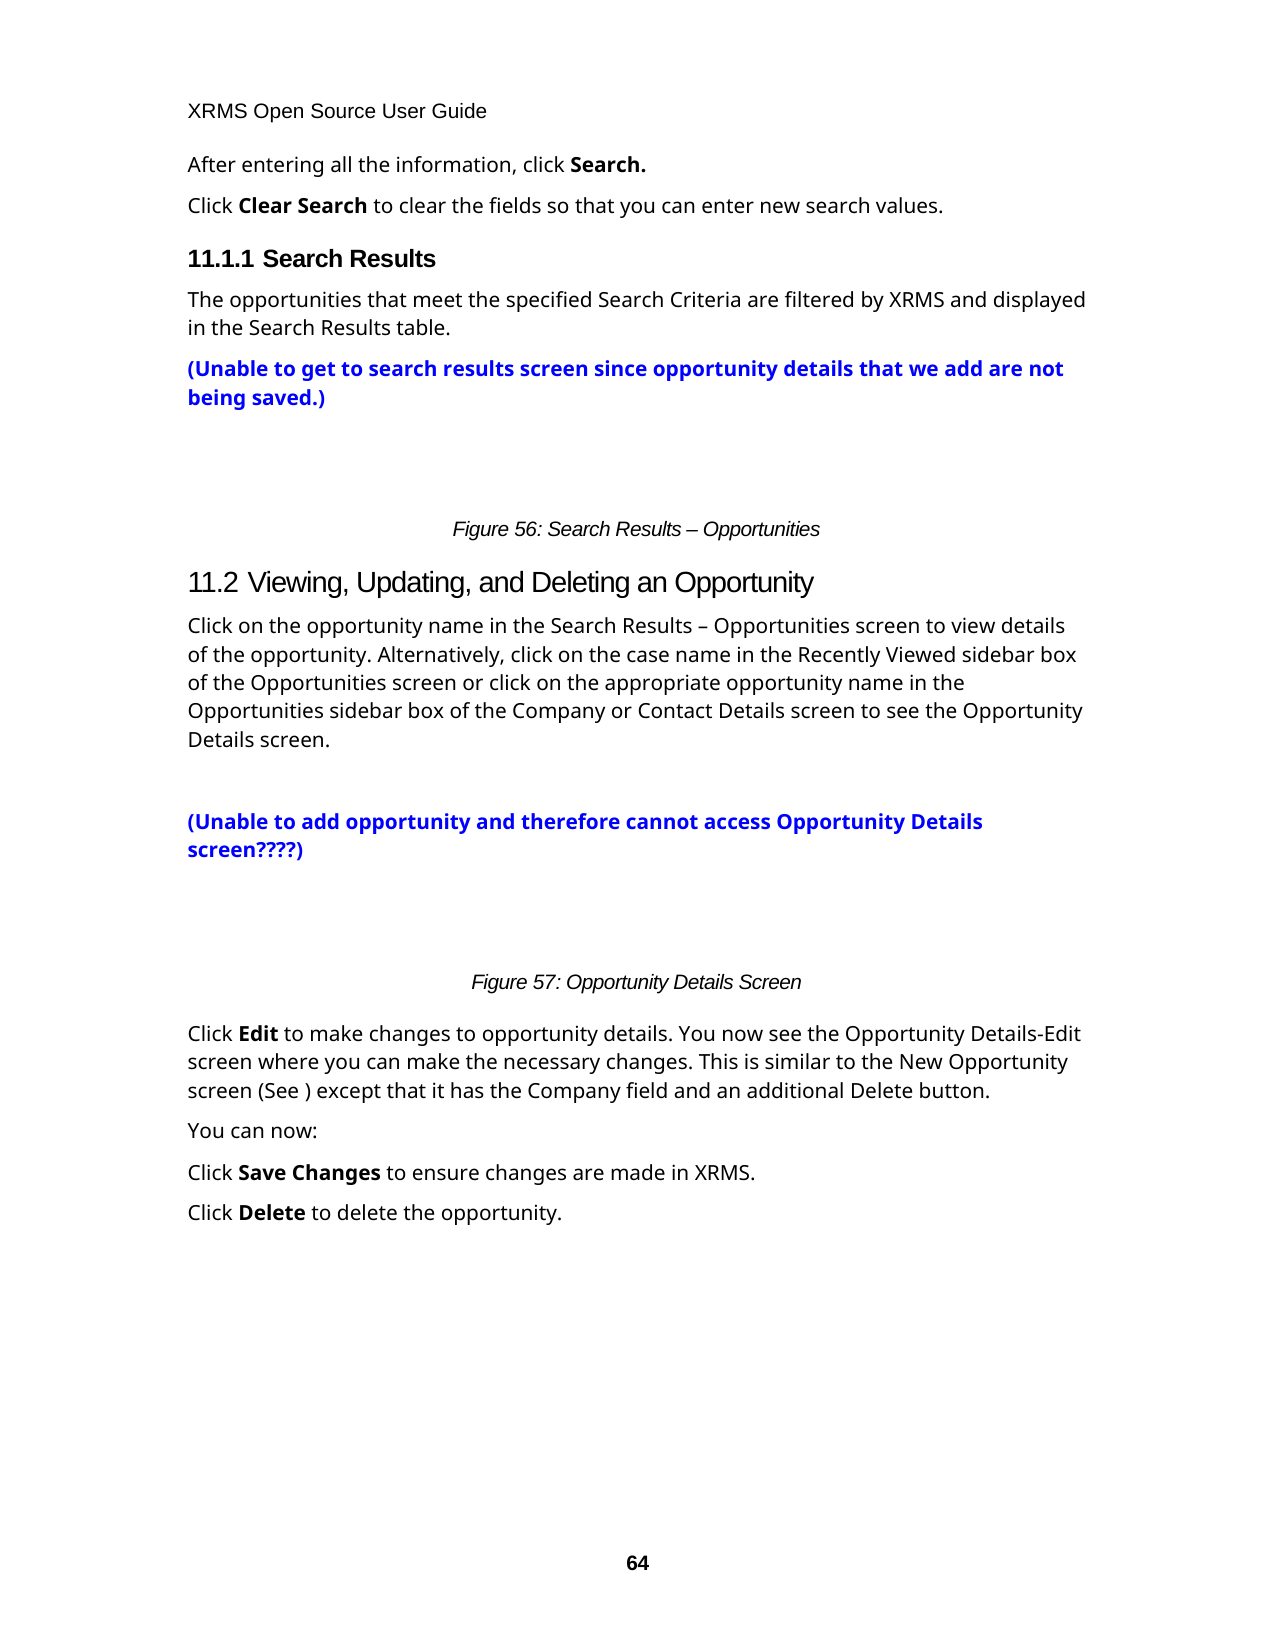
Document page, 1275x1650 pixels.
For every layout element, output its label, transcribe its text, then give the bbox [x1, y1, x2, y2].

text Click Edit to make changes to opportunity details. You now see the Opportunity Details-Edit screen where you can make the necessary changes. This is similar to the New Opportunity screen (See ) except that it has the Company field and an additional Delete button. [187, 1019, 1087, 1104]
subtitle Search Results [187, 244, 1087, 272]
text Click Clear Search to clear the fields so that you can enter new search values. [187, 191, 1087, 219]
text You can now: [187, 1117, 1087, 1145]
text Click Save Changes to ensure changes are made in XRMS. [187, 1158, 1087, 1186]
text Click Delete to delete the opportunity. [187, 1198, 1087, 1227]
text (Unable to add opportunity and therefore cannot access Opportunity Details screen????) [187, 807, 1087, 864]
text After entering all the information, click Search. [187, 150, 1087, 178]
text The opportunities that meet the specified Search Criteria are filtered by XRMS and displayed in the Search Results table. [187, 285, 1087, 342]
subtitle Viewing, Updating, and Deleting an Opportunity [187, 566, 1087, 599]
text (Unable to get to search results screen since opportunity details that we add are not being saved.) [187, 354, 1087, 411]
text Click on the opportunity name in the Search Results – Opportunities screen to view details of the opportunity. Alternatively, click on the case name in the Recently Viewed sidebar box of the Opportunities screen or click on the appropriate opportunity name in the Opportunities sidebar box of the Company or Contact Details screen to see the Opportunity Details screen. [187, 611, 1087, 753]
text Figure 56: Search Results – Opportunities [187, 518, 1087, 541]
text Figure 57: Opportunity Details Screen [187, 971, 1087, 994]
